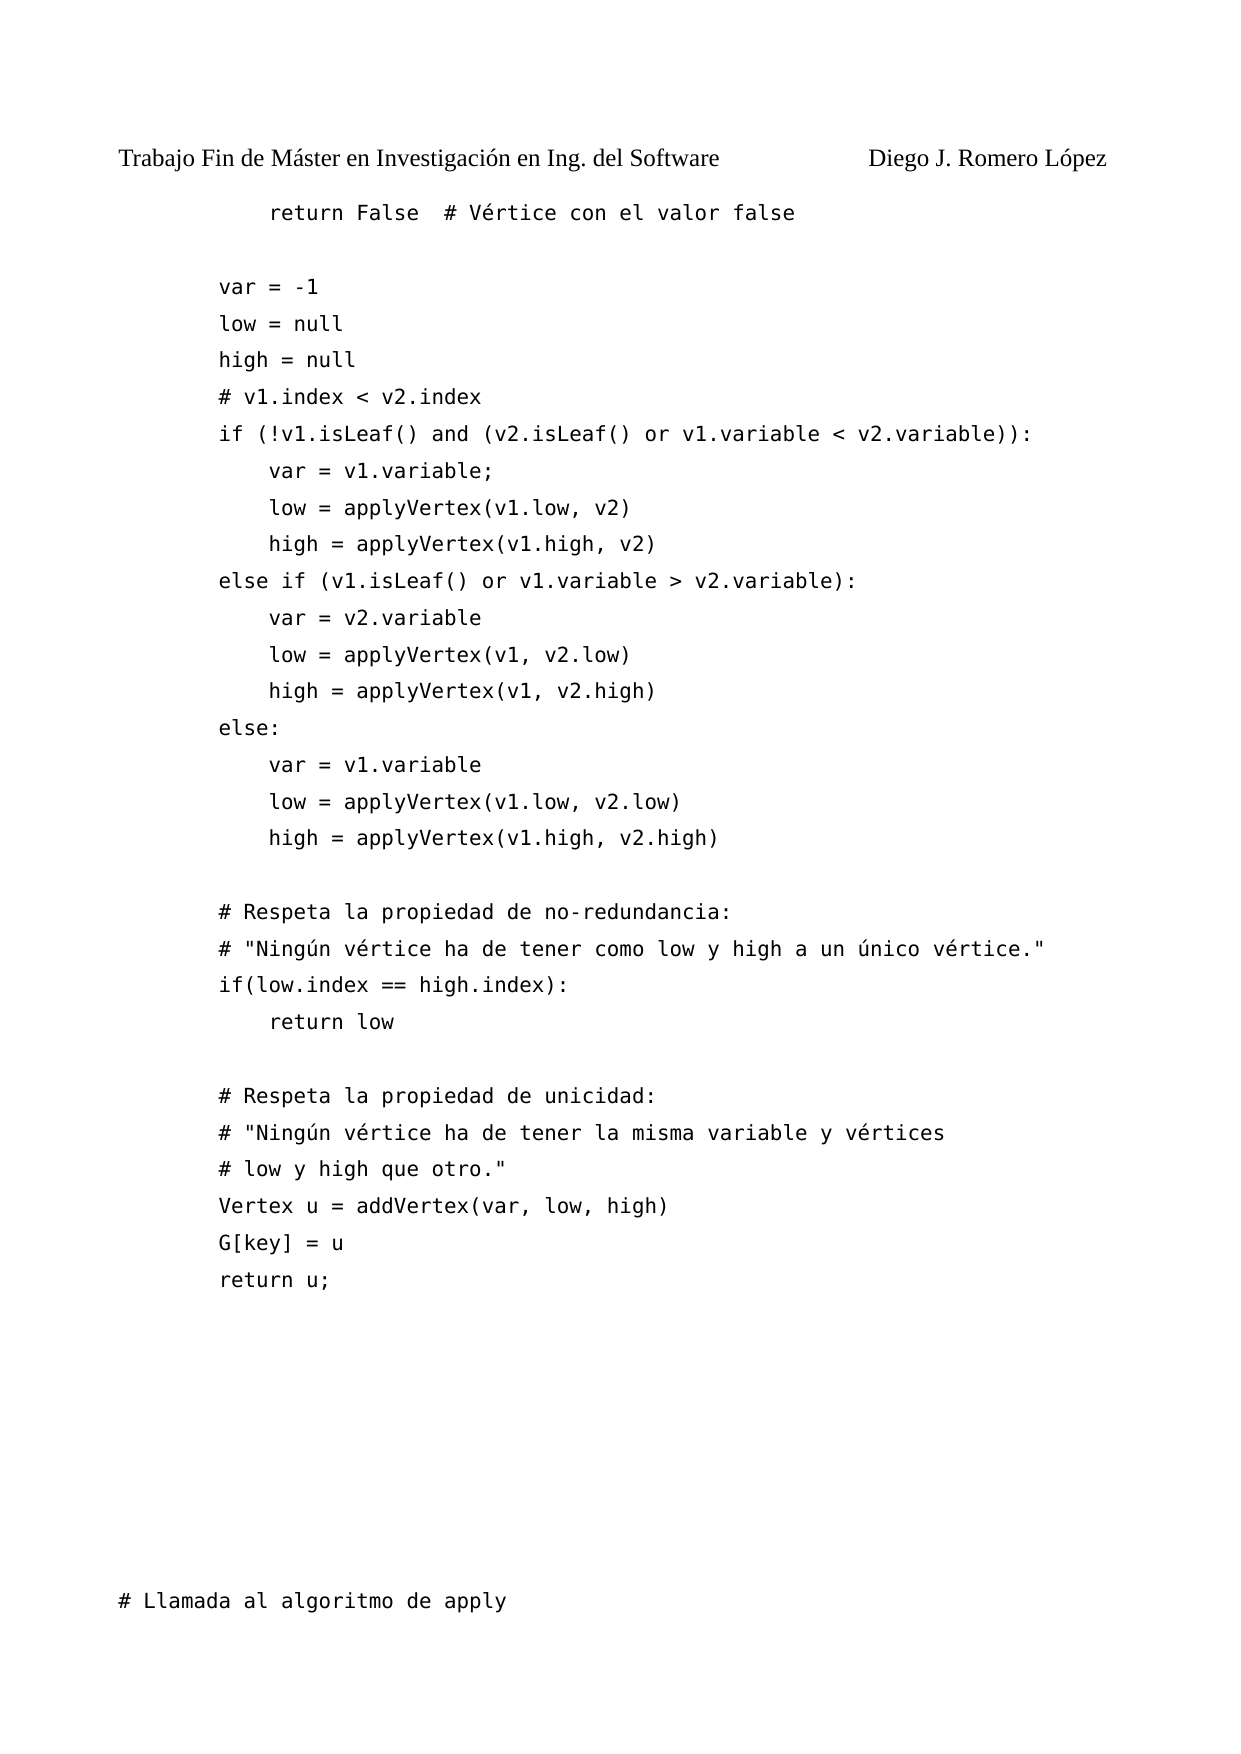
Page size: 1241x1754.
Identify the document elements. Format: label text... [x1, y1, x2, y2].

text var = -1 [118, 275, 1122, 299]
text var = v1.variable; [118, 459, 1122, 483]
text Vertex u = addVertex(var, low, high) [118, 1194, 1122, 1218]
text # v1.index < v2.index [118, 385, 1122, 409]
text if(low.index == high.index): [118, 973, 1122, 998]
text low = applyVertex(v1.low, v2) [118, 496, 1122, 520]
text low = null [118, 312, 1122, 336]
text # "Ningún vértice ha de tener como low y high a un único vértice." [118, 937, 1122, 961]
text high = applyVertex(v1, v2.high) [118, 679, 1122, 704]
text low = applyVertex(v1, v2.low) [118, 643, 1122, 667]
text # Respeta la propiedad de no-redundancia: [118, 900, 1122, 924]
text high = null [118, 348, 1122, 373]
text return low [118, 1010, 1122, 1034]
text high = applyVertex(v1.high, v2.high) [118, 826, 1122, 851]
text # Respeta la propiedad de unicidad: [118, 1084, 1122, 1108]
text # "Ningún vértice ha de tener la misma variable y vértices [118, 1121, 1122, 1145]
text return False # Vértice con el valor false [118, 201, 1122, 226]
text # low y high que otro." [118, 1157, 1122, 1182]
text else: [118, 716, 1122, 740]
text var = v2.variable [118, 606, 1122, 630]
text # Llamada al algoritmo de apply [118, 1589, 1122, 1613]
text return u; [118, 1268, 1122, 1292]
text var = v1.variable [118, 753, 1122, 777]
text G[key] = u [118, 1231, 1122, 1255]
text low = applyVertex(v1.low, v2.low) [118, 790, 1122, 814]
text else if (v1.isLeaf() or v1.variable > v2.variable): [118, 569, 1122, 593]
text high = applyVertex(v1.high, v2) [118, 532, 1122, 557]
text if (!v1.isLeaf() and (v2.isLeaf() or v1.variable < v2.variable)): [118, 422, 1122, 446]
